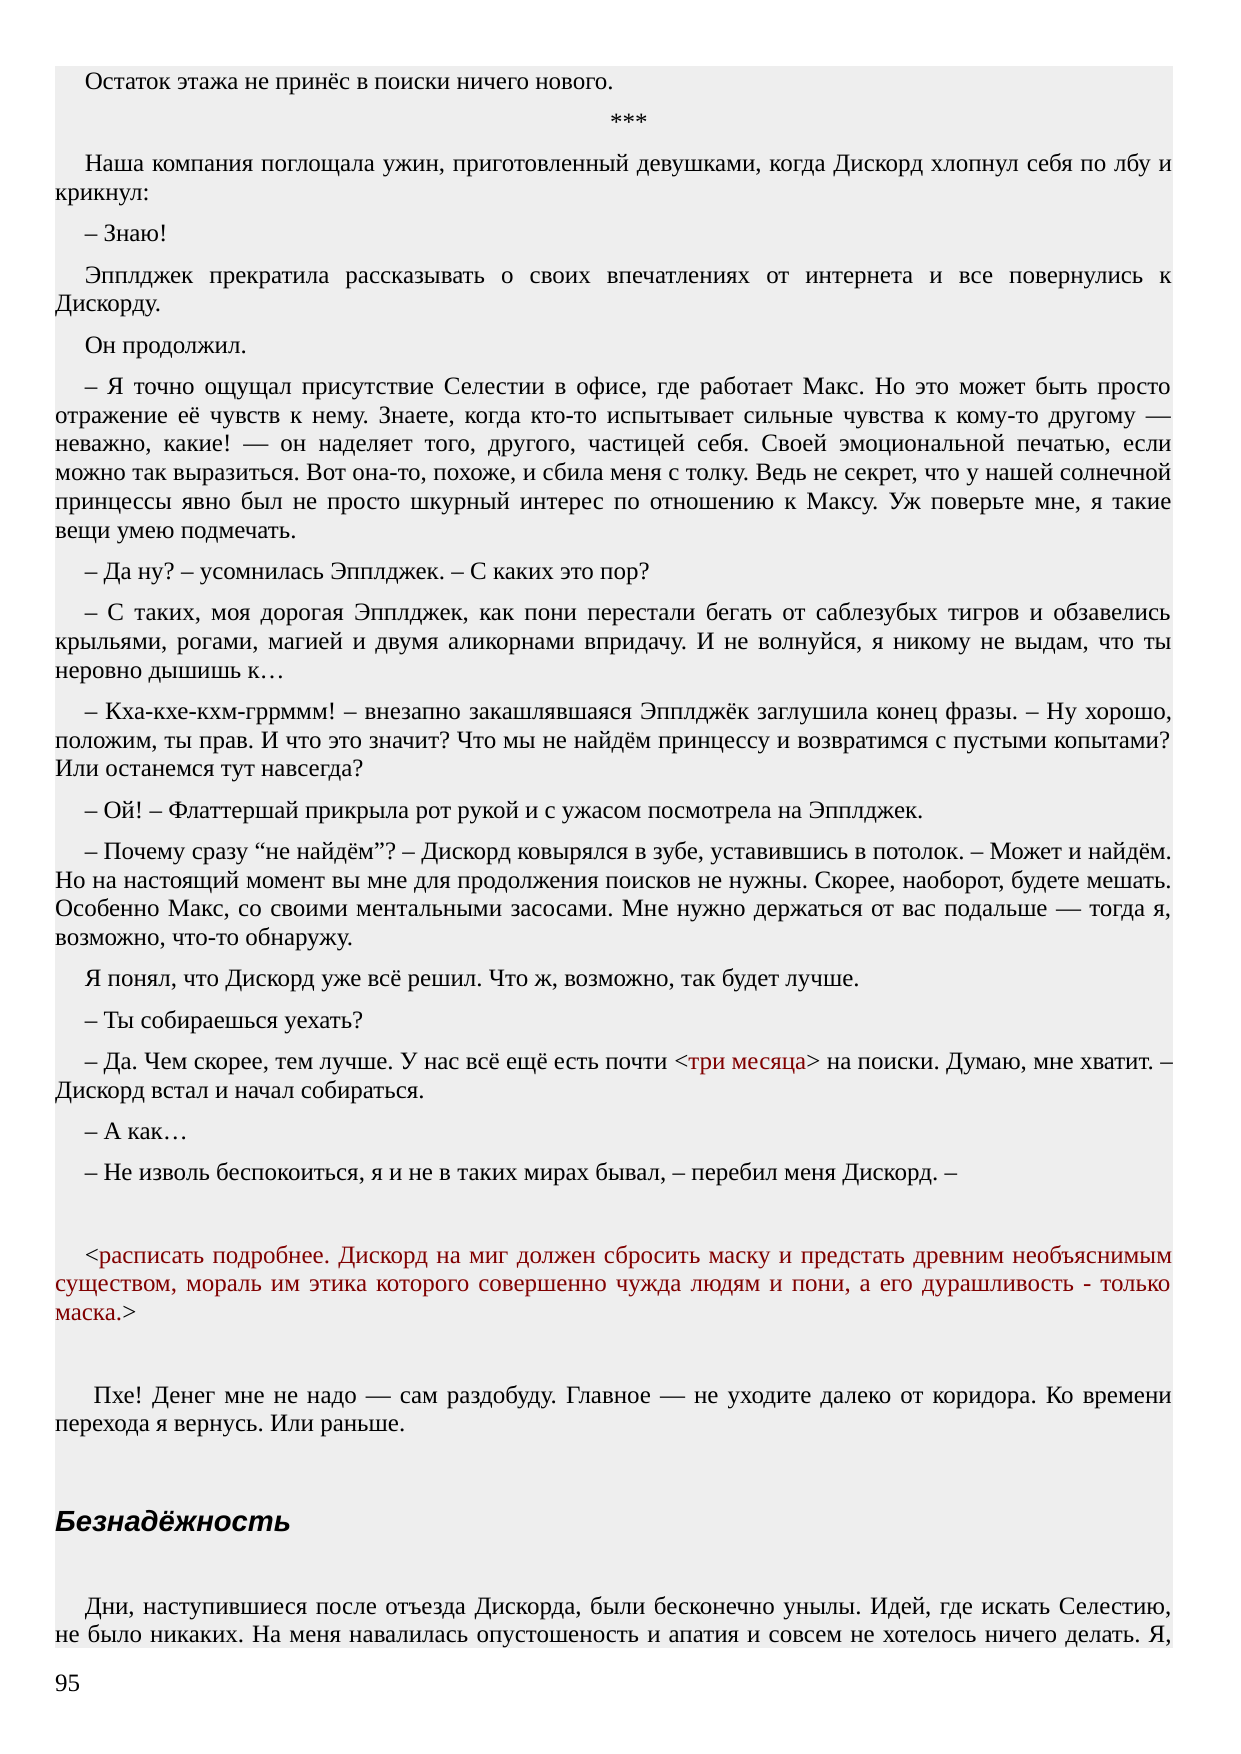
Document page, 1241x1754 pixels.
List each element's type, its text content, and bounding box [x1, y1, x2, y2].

text Наша компания поглощала ужин, приготовленный девушками, когда Дискорд хлопнул себя по лбу и крикнул: [55, 148, 1173, 206]
text Я понял, что Дискорд уже всё решил. Что ж, возможно, так будет лучше. [55, 963, 1173, 992]
text Дни, наступившиеся после отъезда Дискорда, были бесконечно унылы. Идей, где искать Селестию, не было никаких. На меня навалилась опустошеность и апатия и совсем не хотелось ничего делать. Я, [55, 1591, 1173, 1648]
text – Ты собираешься уехать? [55, 1005, 1173, 1033]
text – Кха-кхе-кхм-гррммм! – внезапно закашлявшаяся Эпплджёк заглушила конец фразы. – Ну хорошо, положим, ты прав. И что это значит? Что мы не найдём принцессу и возвратимся с пустыми копытами? Или останемся тут навсегда? [55, 696, 1173, 782]
text <расписать подробнее. Дискорд на миг должен сбросить маску и предстать древним необъяснимым существом, мораль им этика которого совершенно чужда людям и пони, а его дурашливость - только маска.> [55, 1240, 1173, 1326]
text Остаток этажа не принёс в поиски ничего нового. [55, 66, 1173, 95]
text – Не изволь беспокоиться, я и не в таких мирах бывал, – перебил меня Дискорд. – [55, 1157, 1173, 1186]
text – Да ну? – усомнилась Эпплджек. – С каких это пор? [55, 556, 1173, 585]
text *** [55, 107, 1173, 136]
text – С таких, моя дорогая Эпплджек, как пони перестали бегать от саблезубых тигров и обзавелись крыльями, рогами, магией и двумя аликорнами впридачу. И не волнуйся, я никому не выдам, что ты неровно дышишь к… [55, 597, 1173, 683]
text Он продолжил. [55, 330, 1173, 358]
text – Ой! – Флаттершай прикрыла рот рукой и с ужасом посмотрела на Эпплджек. [55, 795, 1173, 823]
text – Знаю! [55, 218, 1173, 247]
text Пхе! Денег мне не надо — сам раздобуду. Главное — не уходите далеко от коридора. Ко времени перехода я вернусь. Или раньше. [55, 1380, 1173, 1437]
text – Да. Чем скорее, тем лучше. У нас всё ещё есть почти <три месяца> на поиски. Думаю, мне хватит. – Дискорд встал и начал собираться. [55, 1046, 1173, 1103]
text – Я точно ощущал присутствие Селестии в офисе, где работает Макс. Но это может быть просто отражение её чувств к нему. Знаете, когда кто-то испытывает сильные чувства к кому-то другому — неважно, какие! — он наделяет того, другого, частицей себя. Своей эмоциональной печатью, если можно так выразиться. Вот она-то, похоже, и сбила меня с толку. Ведь не секрет, что у нашей солнечной принцессы явно был не просто шкурный интерес по отношению к Максу. Уж поверьте мне, я такие вещи умею подмечать. [55, 371, 1173, 543]
text – А как… [55, 1116, 1173, 1145]
subtitle Безнадёжность [55, 1503, 1173, 1537]
text – Почему сразу “не найдём”? – Дискорд ковырялся в зубе, уставившись в потолок. – Может и найдём. Но на настоящий момент вы мне для продолжения поисков не нужны. Скорее, наоборот, будете мешать. Особенно Макс, со своими ментальными засосами. Мне нужно держаться от вас подальше — тогда я, возможно, что-то обнаружу. [55, 836, 1173, 951]
text Эпплджек прекратила рассказывать о своих впечатлениях от интернета и все повернулись к Дискорду. [55, 260, 1173, 317]
